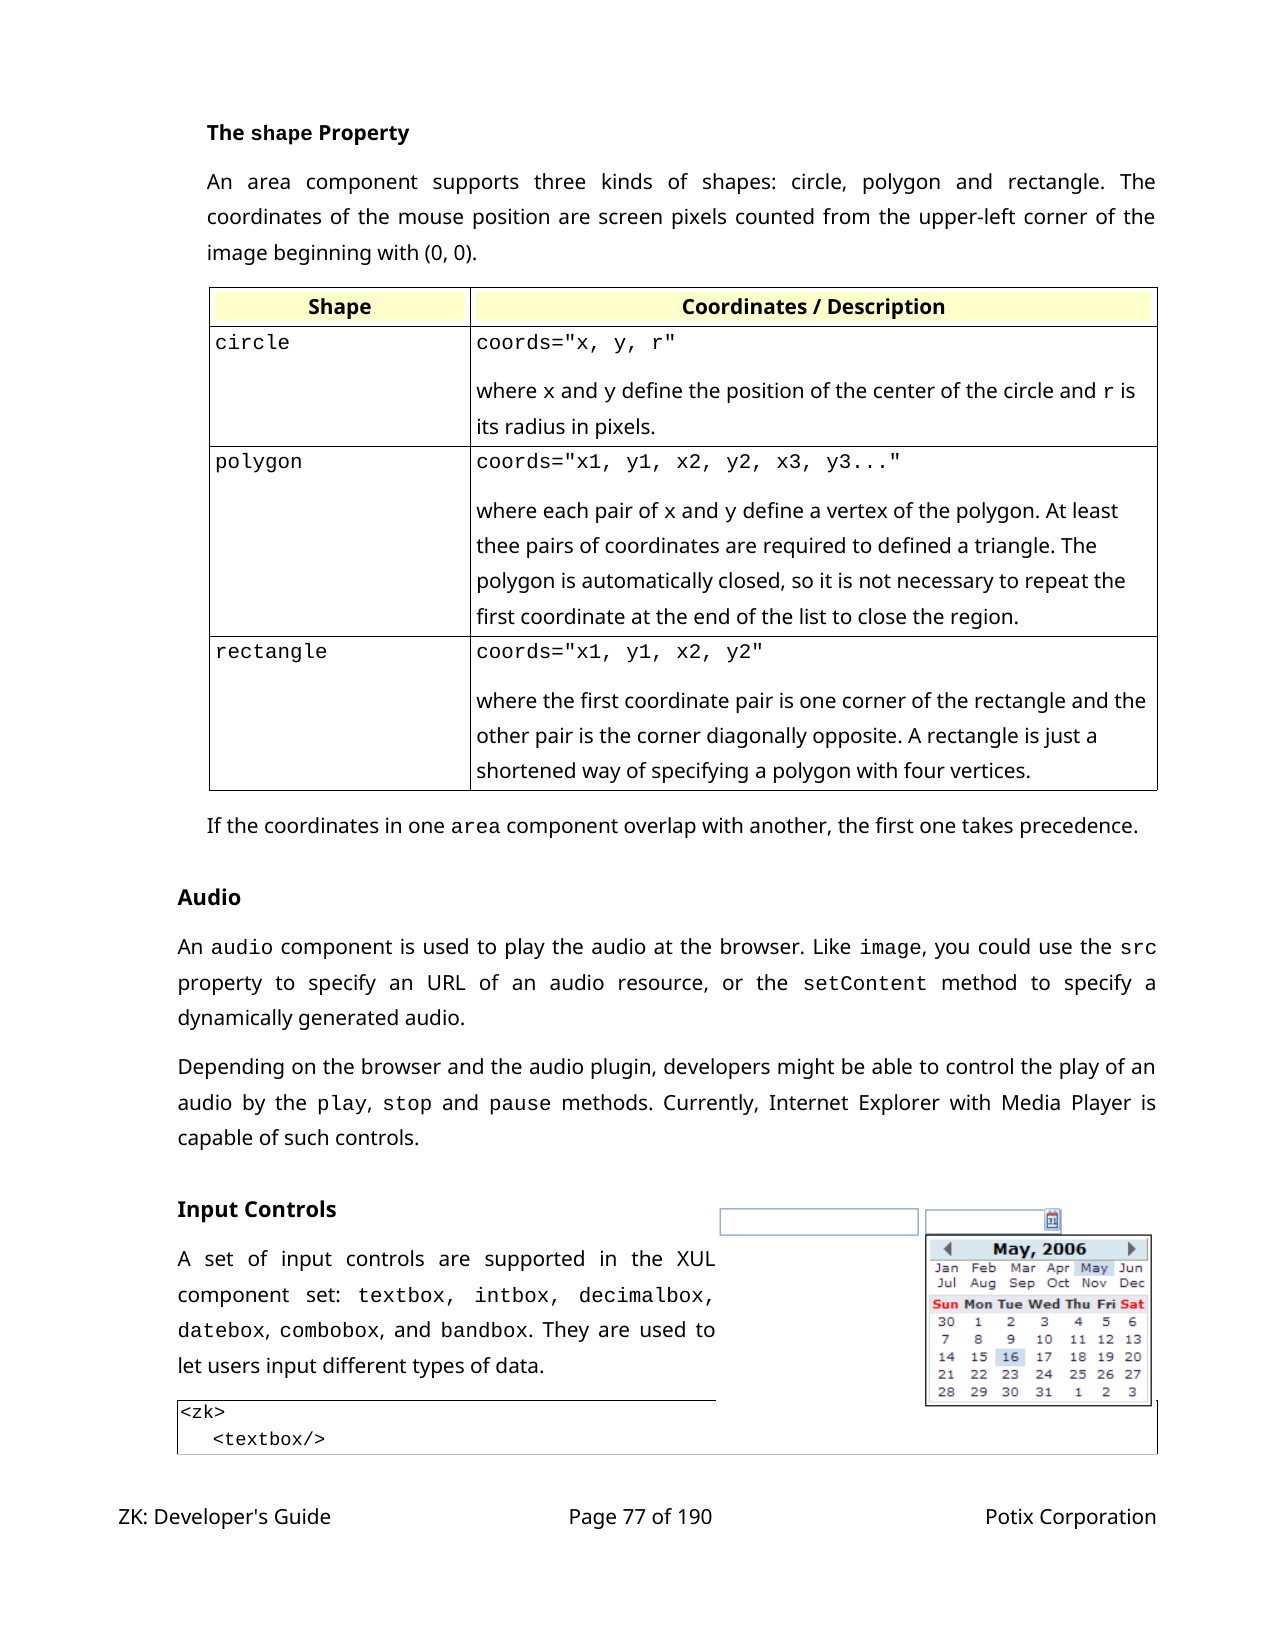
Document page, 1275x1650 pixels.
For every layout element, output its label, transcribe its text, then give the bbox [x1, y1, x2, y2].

text An audio component is used to play the audio at the browser. Like image, you could use the src property to specify an URL of an audio resource, or the setContent method to specify a dynamically generated audio. [177, 932, 1157, 1032]
subtitle The shape Property [207, 118, 1157, 147]
table_header Coordinates / Description [471, 288, 1157, 326]
table_cell coords="x1, y1, x2, y2" where the first coordinate pair is one corner of the rectangle and the other pair is the corner diagonally opposite. A rectangle is just a shortened way of specifying a polygon with four vertices. [471, 637, 1157, 790]
table_cell polygon [210, 447, 470, 636]
table_cell circle [210, 327, 470, 446]
table_cell coords="x1, y1, x2, y2, x3, y3..." where each pair of x and y define a vertex of the polygon. At least thee pairs of coordinates are required to defined a triangle. The polygon is automatically closed, so it is not necessary to repeat the first coordinate at the end of the list to close the region. [471, 447, 1157, 636]
table_cell coords="x, y, r" where x and y define the position of the center of the circle and r is its radius in pixels. [471, 327, 1157, 446]
text Depending on the browser and the audio plugin, developers might be able to control the play of an audio by the play, stop and pause methods. Currently, Internet Explorer with Media Player is capable of such controls. [177, 1052, 1157, 1151]
table_header Shape [210, 288, 470, 326]
text A set of input controls are supported in the XUL component set: textbox, intbox, decimalbox, datebox, combobox, and bandbox. They are used to let users input different types of data. [177, 1244, 716, 1379]
text An area component supports three kinds of shapes: circle, polygon and rectangle. The coordinates of the mouse position are screen pixels counted from the upper-left corner of the image beginning with (0, 0). [207, 167, 1157, 266]
picture [716, 1202, 1157, 1409]
subtitle Audio [177, 882, 1157, 912]
table_cell rectangle [210, 637, 470, 790]
text If the coordinates in one area component overlap with another, the first one takes precedence. [207, 811, 1157, 839]
text <textbox/> [178, 1427, 1157, 1454]
subtitle Input Controls [177, 1194, 1157, 1224]
text <zk> [178, 1401, 1157, 1424]
